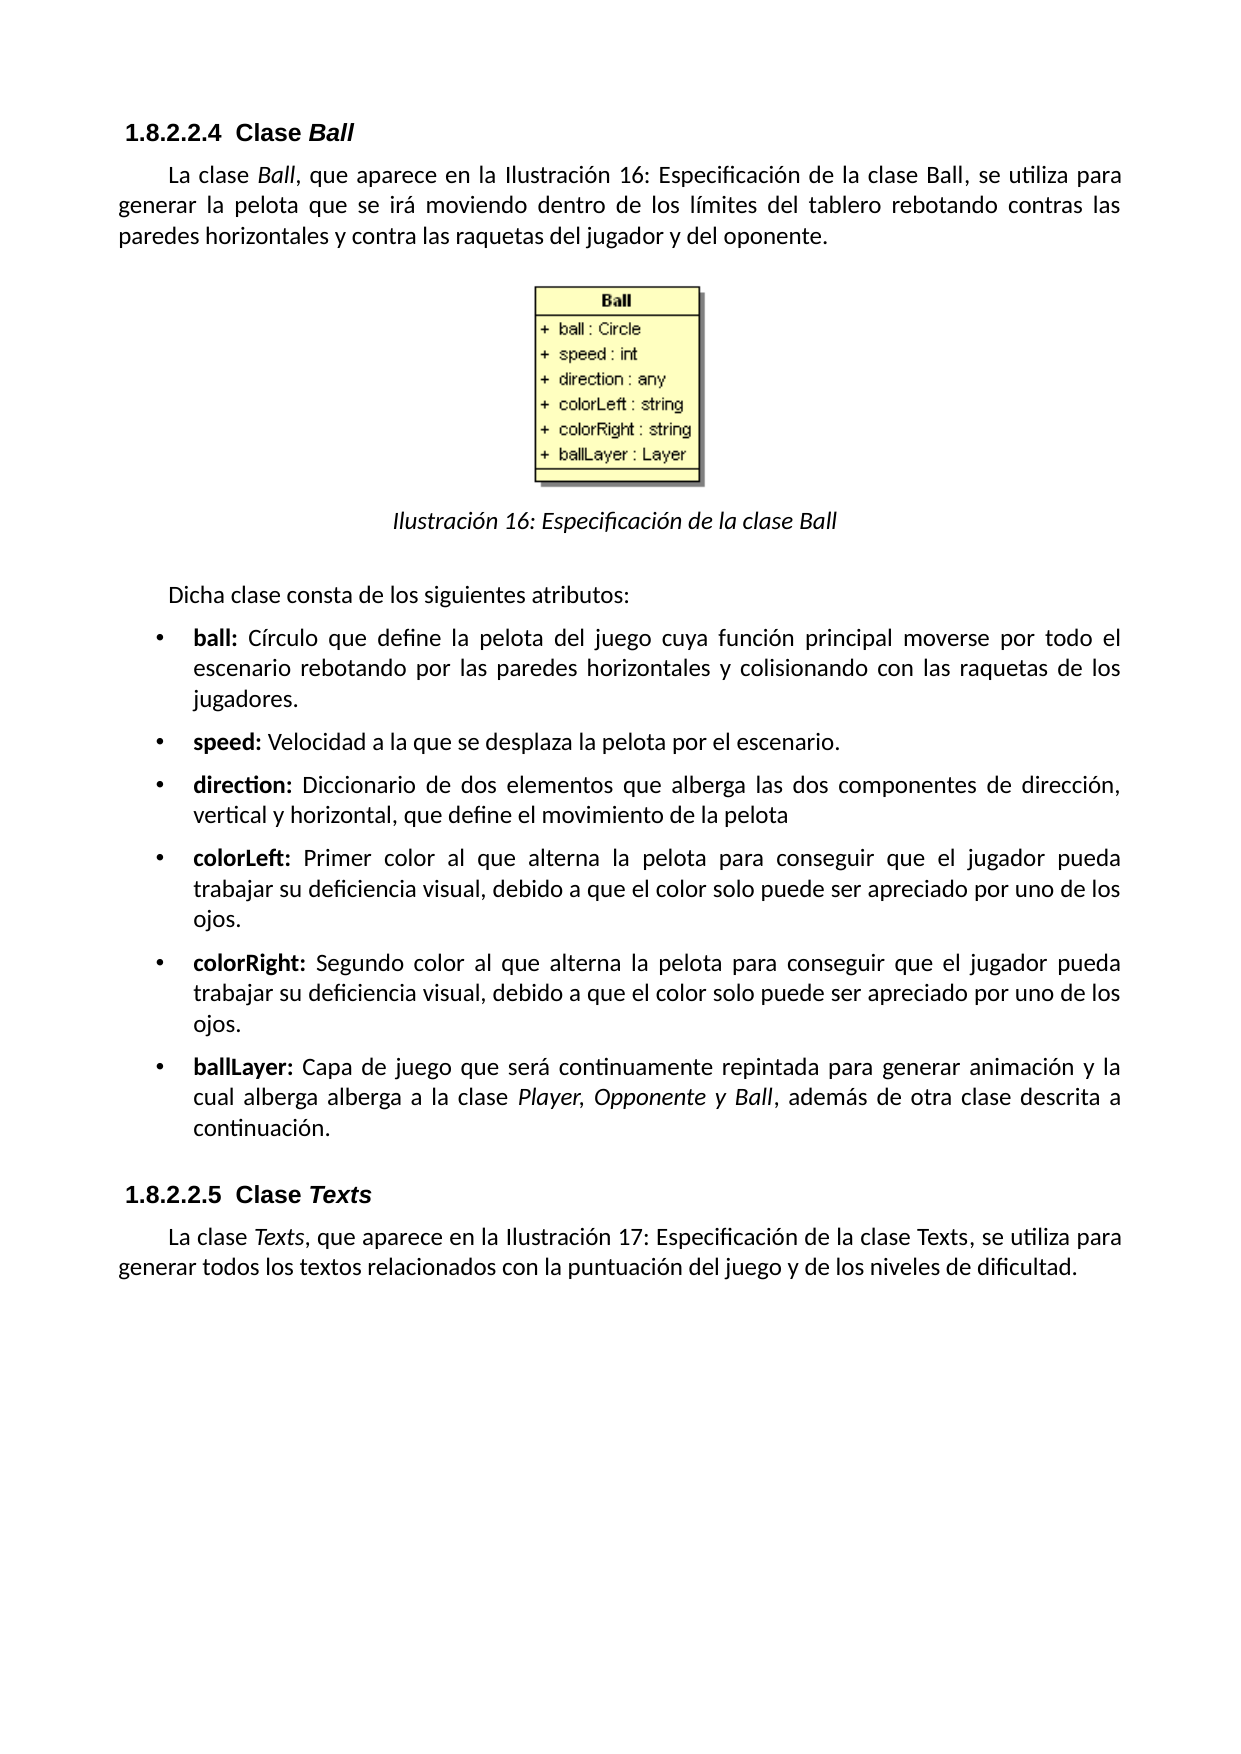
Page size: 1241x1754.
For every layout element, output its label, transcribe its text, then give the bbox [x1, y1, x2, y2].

subtitle Clase Ball [118, 118, 1122, 147]
list speed: Velocidad a la que se desplaza la pelota por el escenario. [156, 726, 1122, 757]
list direction: Diccionario de dos elementos que alberga las dos componentes de dirección, vertical y horizontal, que define el movimiento de la pelota [156, 769, 1122, 830]
text Dicha clase consta de los siguientes atributos: [118, 579, 1122, 609]
list ball: Círculo que define la pelota del juego cuya función principal moverse por todo el escenario rebotando por las paredes horizontales y colisionando con las raquetas de los jugadores. [156, 622, 1122, 713]
text La clase Ball, que aparece en la Ilustración 16: Especificación de la clase Ball, se utiliza para generar la pelota que se irá moviendo dentro de los límites del tablero rebotando contras las paredes horizontales y contra las raquetas del jugador y del oponente. [118, 159, 1122, 251]
list colorRight: Segundo color al que alterna la pelota para conseguir que el jugador pueda trabajar su deficiencia visual, debido a que el color solo puede ser apreciado por uno de los ojos. [156, 947, 1122, 1038]
picture [517, 263, 724, 506]
list colorLeft: Primer color al que alterna la pelota para conseguir que el jugador pueda trabajar su deficiencia visual, debido a que el color solo puede ser apreciado por uno de los ojos. [156, 843, 1122, 934]
list ballLayer: Capa de juego que será continuamente repintada para generar animación y la cual alberga alberga a la clase Player, Opponente y Ball, además de otra clase descrita a continuación. [156, 1051, 1122, 1142]
text Ilustración 16: Especificación de la clase Ball [392, 276, 848, 536]
text La clase Texts, que aparece en la Ilustración 17: Especificación de la clase Texts, se utiliza para generar todos los textos relacionados con la puntuación del juego y de los niveles de dificultad. [118, 1221, 1122, 1282]
subtitle Clase Texts [118, 1180, 1122, 1208]
